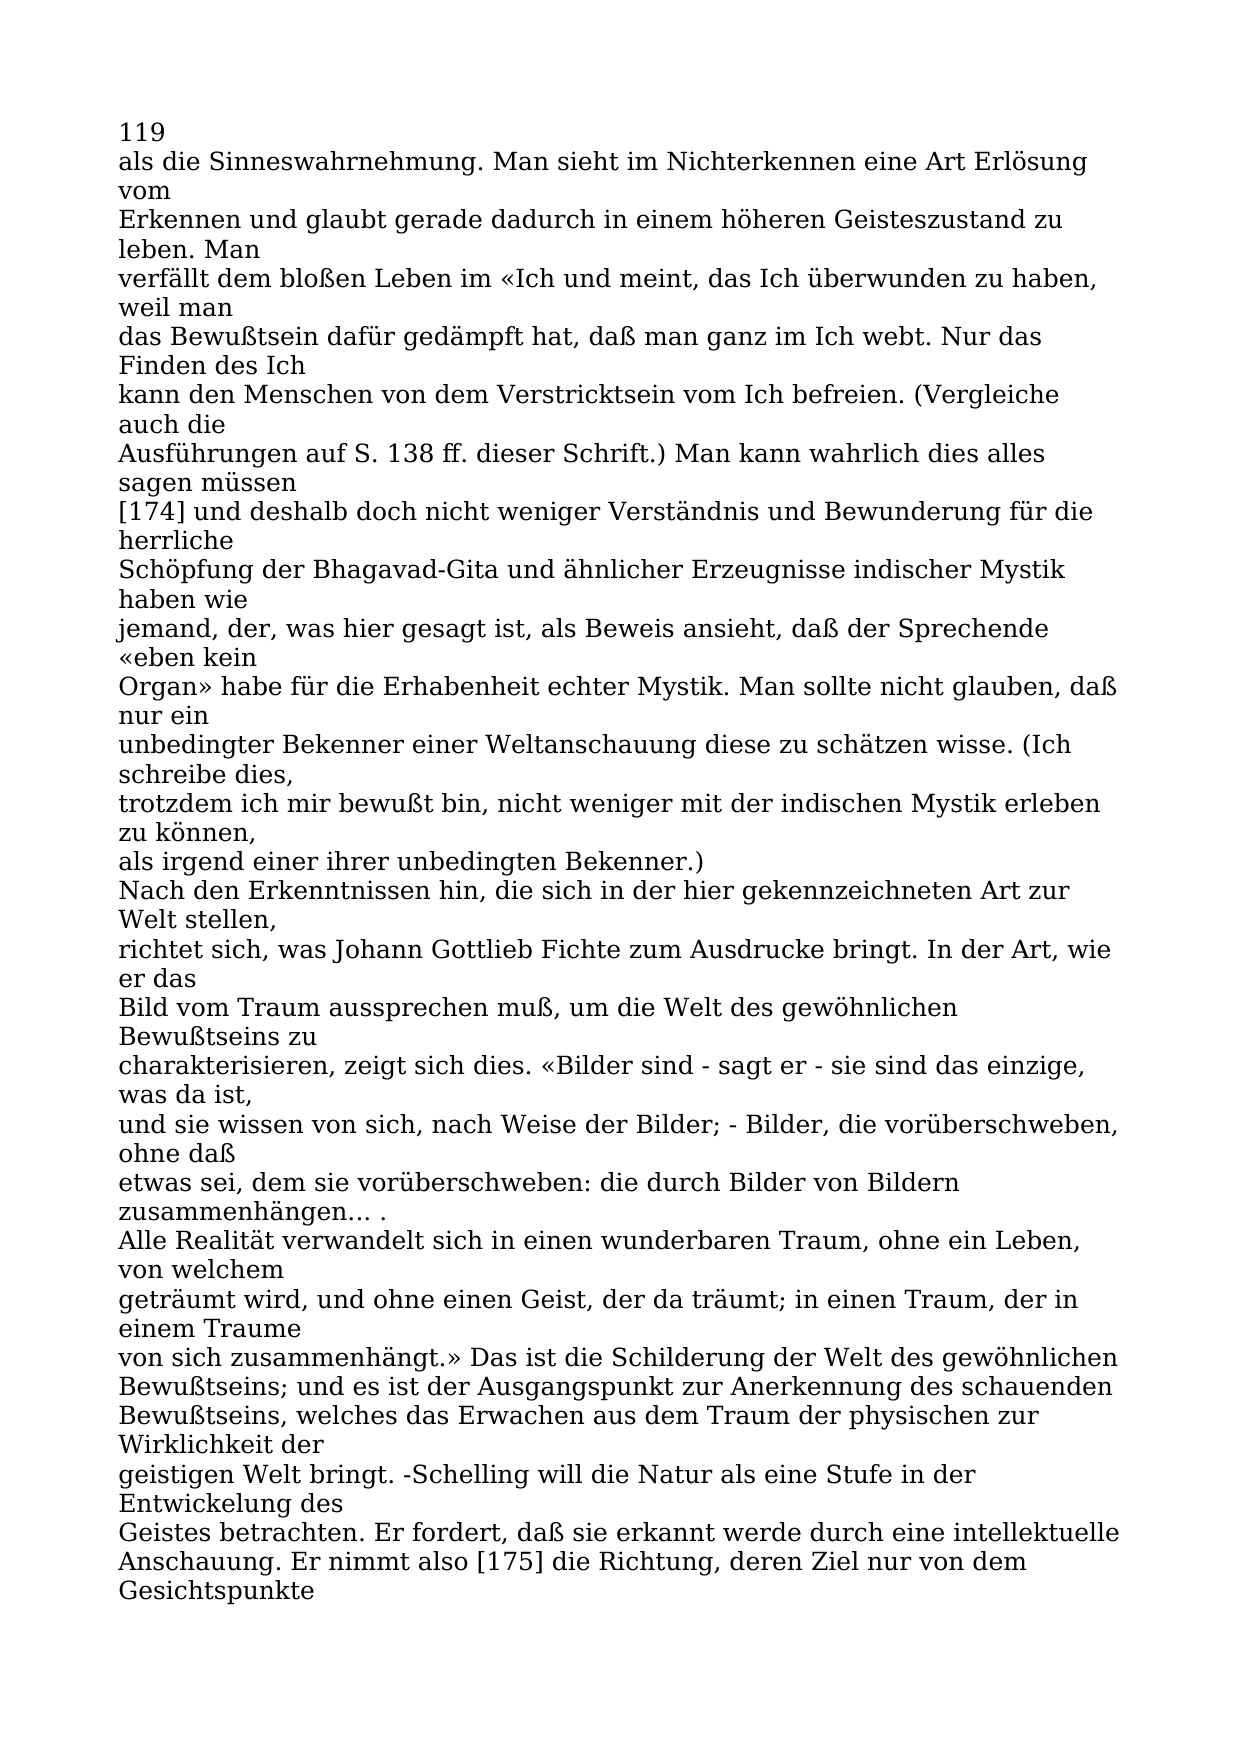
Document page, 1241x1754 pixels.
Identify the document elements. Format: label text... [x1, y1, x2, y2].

text kann den Menschen von dem Verstricktsein vom Ich befreien. (Vergleiche auch die [118, 381, 1122, 439]
text Bewußtseins, welches das Erwachen aus dem Traum der physischen zur Wirklichkeit der [118, 1401, 1122, 1460]
text Anschauung. Er nimmt also [175] die Richtung, deren Ziel nur von dem Gesichtspunkte [118, 1547, 1122, 1606]
text als die Sinneswahrnehmung. Man sieht im Nichterkennen eine Art Erlösung vom [118, 147, 1122, 206]
text als irgend einer ihrer unbedingten Bekenner.) [118, 847, 1122, 876]
text verfällt dem bloßen Leben im «Ich und meint, das Ich überwunden zu haben, weil man [118, 264, 1122, 322]
text Bewußtseins; und es ist der Ausgangspunkt zur Anerkennung des schauenden [118, 1372, 1122, 1401]
text richtet sich, was Johann Gottlieb Fichte zum Ausdrucke bringt. In der Art, wie er das [118, 935, 1122, 993]
text geträumt wird, und ohne einen Geist, der da träumt; in einen Traum, der in einem Traume [118, 1285, 1122, 1343]
text Bild vom Traum aussprechen muß, um die Welt des gewöhnlichen Bewußtseins zu [118, 993, 1122, 1051]
text charakterisieren, zeigt sich dies. «Bilder sind - sagt er - sie sind das einzige, was da ist, [118, 1051, 1122, 1110]
text Organ» habe für die Erhabenheit echter Mystik. Man sollte nicht glauben, daß nur ein [118, 672, 1122, 731]
text das Bewußtsein dafür gedämpft hat, daß man ganz im Ich webt. Nur das Finden des Ich [118, 322, 1122, 381]
text geistigen Welt bringt. -Schelling will die Natur als eine Stufe in der Entwickelung des [118, 1460, 1122, 1518]
text Nach den Erkenntnissen hin, die sich in der hier gekennzeichneten Art zur Welt stellen, [118, 876, 1122, 935]
text 119 [118, 118, 1122, 147]
text Schöpfung der Bhagavad-Gita und ähnlicher Erzeugnisse indischer Mystik haben wie [118, 556, 1122, 614]
text jemand, der, was hier gesagt ist, als Beweis ansieht, daß der Sprechende «eben kein [118, 614, 1122, 672]
text von sich zusammenhängt.» Das ist die Schilderung der Welt des gewöhnlichen [118, 1343, 1122, 1372]
text und sie wissen von sich, nach Weise der Bilder; - Bilder, die vorüberschweben, ohne daß [118, 1110, 1122, 1168]
text trotzdem ich mir bewußt bin, nicht weniger mit der indischen Mystik erleben zu können, [118, 789, 1122, 847]
text Ausführungen auf S. 138 ff. dieser Schrift.) Man kann wahrlich dies alles sagen müssen [118, 439, 1122, 497]
text [174] und deshalb doch nicht weniger Verständnis und Bewunderung für die herrliche [118, 497, 1122, 556]
text Alle Realität verwandelt sich in einen wunderbaren Traum, ohne ein Leben, von welchem [118, 1226, 1122, 1285]
text Geistes betrachten. Er fordert, daß sie erkannt werde durch eine intellektuelle [118, 1518, 1122, 1547]
text etwas sei, dem sie vorüberschweben: die durch Bilder von Bildern zusammenhängen... . [118, 1168, 1122, 1226]
text unbedingter Bekenner einer Weltanschauung diese zu schätzen wisse. (Ich schreibe dies, [118, 731, 1122, 789]
text Erkennen und glaubt gerade dadurch in einem höheren Geisteszustand zu leben. Man [118, 206, 1122, 264]
